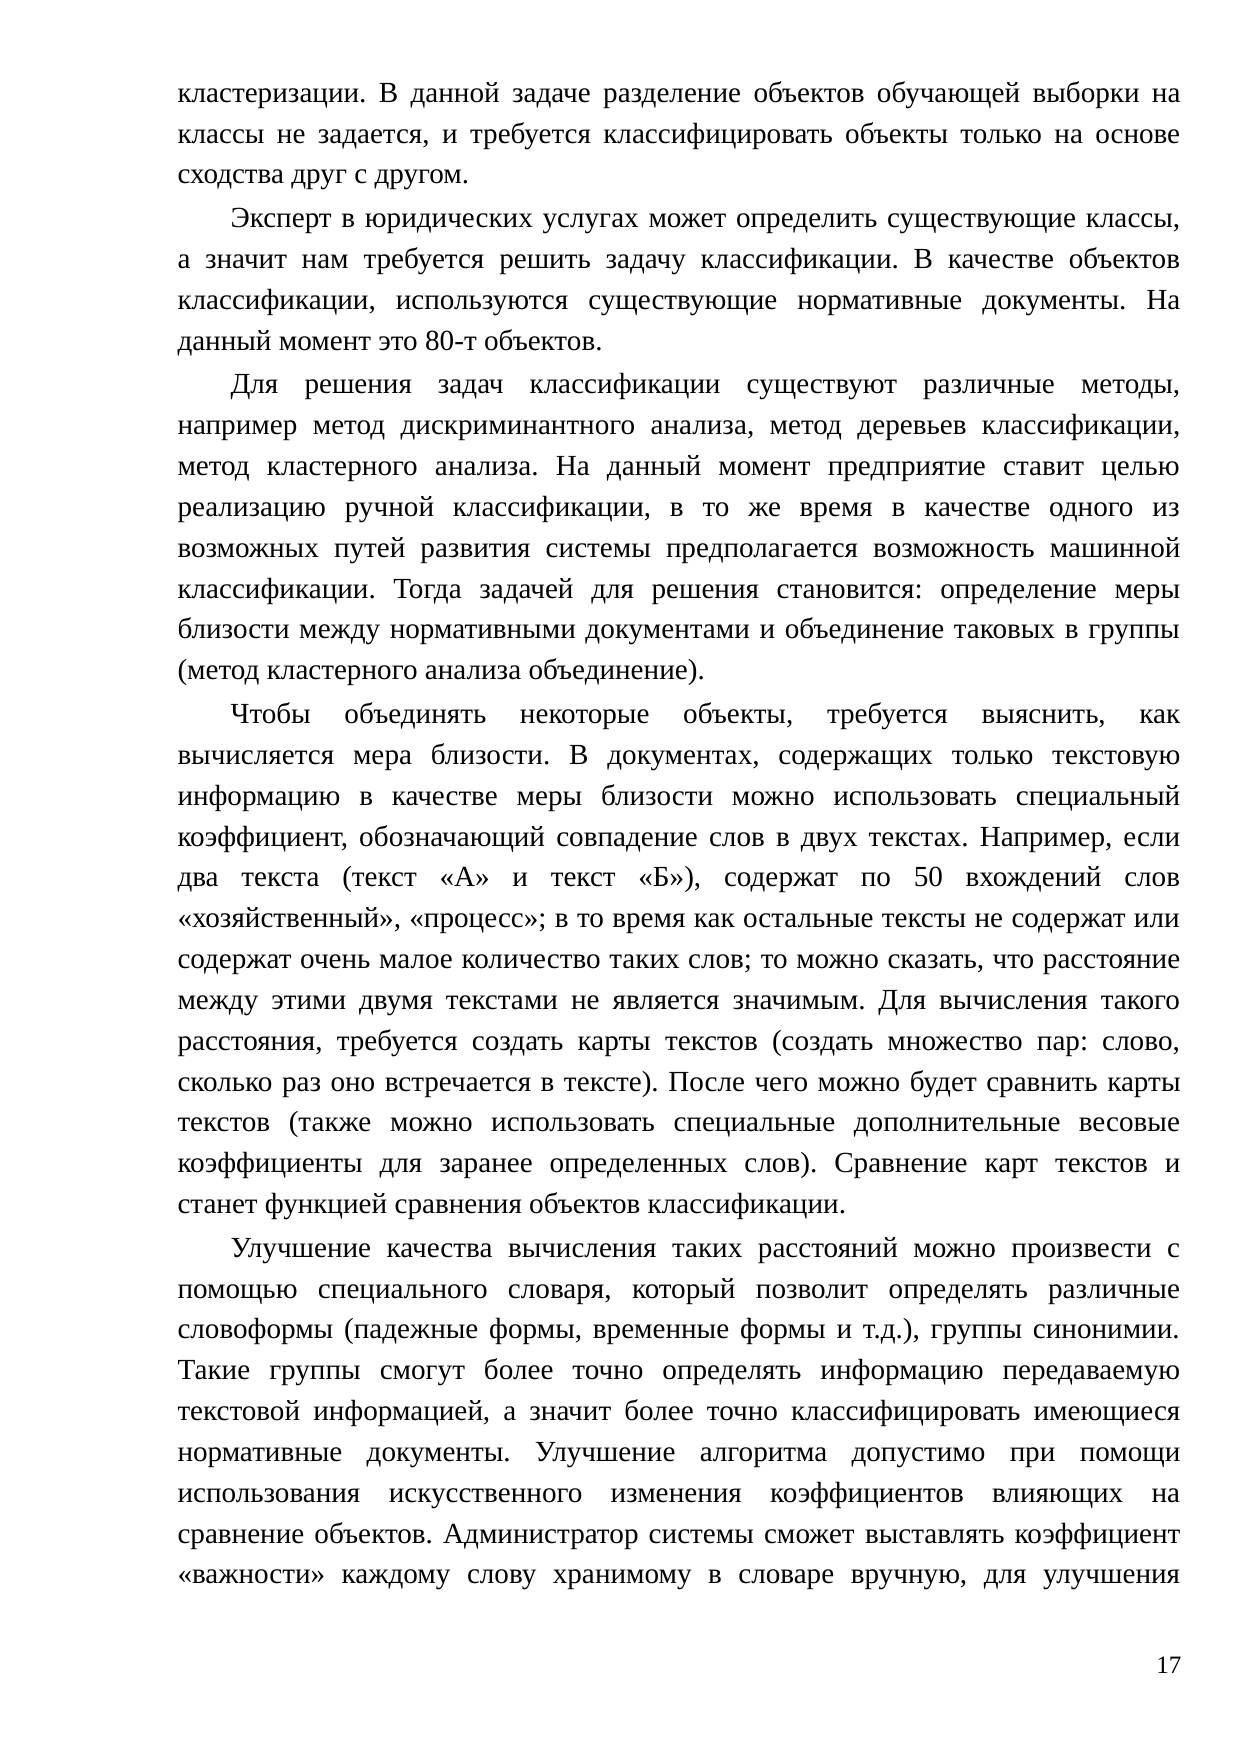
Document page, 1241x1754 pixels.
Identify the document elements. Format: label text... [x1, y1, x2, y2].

text Улучшение качества вычисления таких расстояний можно произвести с помощью специального словаря, который позволит определять различные словоформы (падежные формы, временные формы и т.д.), группы синонимии. Такие группы смогут более точно определять информацию передаваемую текстовой информацией, а значит более точно классифицировать имеющиеся нормативные документы. Улучшение алгоритма допустимо при помощи использования искусственного изменения коэффициентов влияющих на сравнение объектов. Администратор системы сможет выставлять коэффициент «важности» каждому слову хранимому в словаре вручную, для улучшения [177, 1230, 1181, 1590]
text Чтобы объединять некоторые объекты, требуется выяснить, как вычисляется мера близости. В документах, содержащих только текстовую информацию в качестве меры близости можно использовать специальный коэффициент, обозначающий совпадение слов в двух текстах. Например, если два текста (текст «А» и текст «Б»), содержат по 50 вхождений слов «хозяйственный», «процесс»; в то время как остальные тексты не содержат или содержат очень малое количество таких слов; то можно сказать, что расстояние между этими двумя текстами не является значимым. Для вычисления такого расстояния, требуется создать карты текстов (создать множество пар: слово, сколько раз оно встречается в тексте). После чего можно будет сравнить карты текстов (также можно использовать специальные дополнительные весовые коэффициенты для заранее определенных слов). Сравнение карт текстов и станет функцией сравнения объектов классификации. [177, 696, 1181, 1220]
text Эксперт в юридических услугах может определить существующие классы, а значит нам требуется решить задачу классификации. В качестве объектов классификации, используются существующие нормативные документы. На данный момент это 80-т объектов. [177, 200, 1181, 356]
text - кластеризации. В данной задаче разделение объектов обучающей выборки на классы не задается, и требуется классифицировать объекты только на основе сходства друг с другом. [177, 75, 1181, 190]
text Для решения задач классификации существуют различные методы, например метод дискриминантного анализа, метод деревьев классификации, метод кластерного анализа. На данный момент предприятие ставит целью реализацию ручной классификации, в то же время в качестве одного из возможных путей развития системы предполагается возможность машинной классификации. Тогда задачей для решения становится: определение меры близости между нормативными документами и объединение таковых в группы (метод кластерного анализа объединение). [177, 367, 1181, 686]
